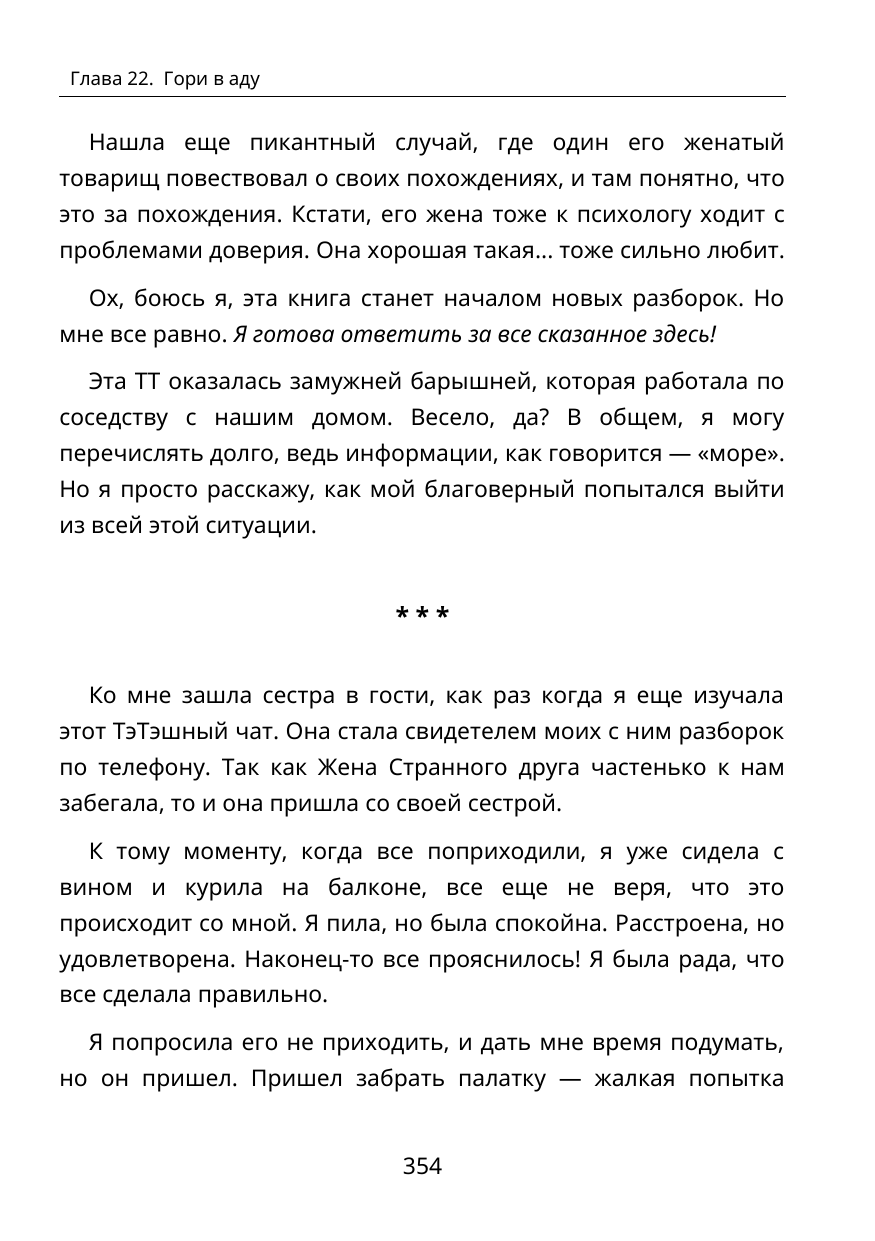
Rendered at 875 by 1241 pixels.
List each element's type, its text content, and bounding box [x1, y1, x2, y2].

subtitle * * * [59, 598, 786, 632]
text Ох, боюсь я, эта книга станет началом новых разборок. Но мне все равно. Я готова ответить за все сказанное здесь! [59, 282, 786, 349]
text Ко мне зашла сестра в гости, как раз когда я еще изучала этот ТэТэшный чат. Она стала свидетелем моих с ним разборок по телефону. Так как Жена Странного друга частенько к нам забегала, то и она пришла со своей сестрой. [59, 679, 786, 818]
text Нашла еще пикантный случай, где один его женатый товарищ повествовал о своих похождениях, и там понятно, что это за похождения. Кстати, его жена тоже к психологу ходит с проблемами доверия. Она хорошая такая... тоже сильно любит. [59, 126, 786, 265]
text К тому моменту, когда все поприходили, я уже сидела с вином и курила на балконе, все еще не веря, что это происходит со мной. Я пила, но была спокойна. Расстроена, но удовлетворена. Наконец-то все прояснилось! Я была рада, что все сделала правильно. [59, 835, 786, 1010]
text Я попросила его не приходить, и дать мне время подумать, но он пришел. Пришел забрать палатку — жалкая попытка [59, 1026, 786, 1093]
text Эта ТТ оказалась замужней барышней, которая работала по соседству с нашим домом. Весело, да? В общем, я могу перечислять долго, ведь информации, как говорится — «море». Но я просто расскажу, как мой благоверный попытался выйти из всей этой ситуации. [59, 365, 786, 540]
